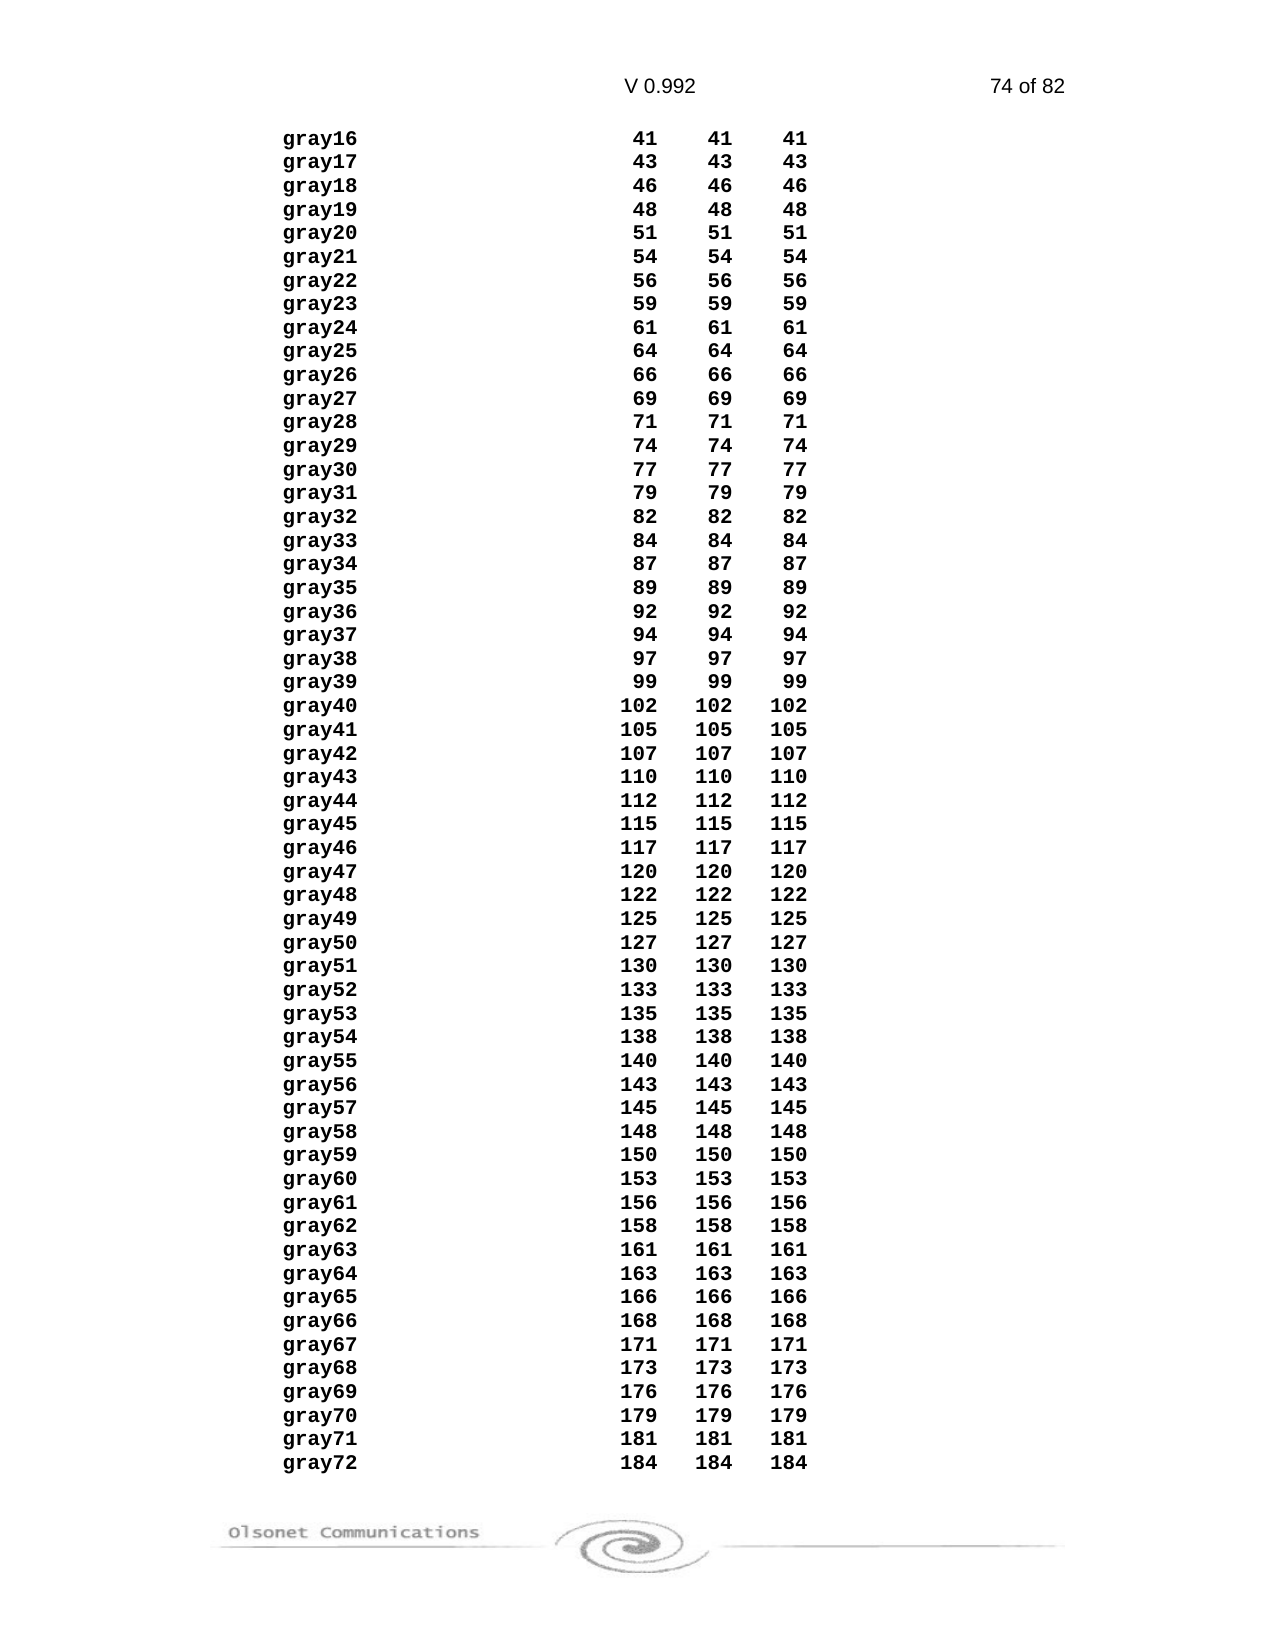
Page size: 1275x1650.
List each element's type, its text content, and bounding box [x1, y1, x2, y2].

text gray63 161 161 161 [282, 1239, 1065, 1263]
text gray58 148 148 148 [282, 1121, 1065, 1144]
text gray35 89 89 89 [282, 577, 1065, 601]
text gray61 156 156 156 [282, 1192, 1065, 1215]
text gray46 117 117 117 [282, 837, 1065, 861]
text gray54 138 138 138 [282, 1026, 1065, 1050]
picture [210, 1504, 1065, 1596]
text gray62 158 158 158 [282, 1215, 1065, 1239]
text gray69 176 176 176 [282, 1381, 1065, 1404]
text gray47 120 120 120 [282, 861, 1065, 884]
text gray38 97 97 97 [282, 648, 1065, 672]
text gray56 143 143 143 [282, 1073, 1065, 1097]
text gray68 173 173 173 [282, 1357, 1065, 1381]
text gray29 74 74 74 [282, 435, 1065, 459]
text gray24 61 61 61 [282, 317, 1065, 341]
text gray43 110 110 110 [282, 766, 1065, 790]
text gray70 179 179 179 [282, 1404, 1065, 1428]
text gray27 69 69 69 [282, 388, 1065, 411]
text gray18 46 46 46 [282, 175, 1065, 199]
text gray41 105 105 105 [282, 719, 1065, 742]
text gray32 82 82 82 [282, 506, 1065, 530]
text gray66 168 168 168 [282, 1310, 1065, 1334]
text gray33 84 84 84 [282, 530, 1065, 553]
text gray72 184 184 184 [282, 1452, 1065, 1476]
text gray50 127 127 127 [282, 932, 1065, 955]
text gray65 166 166 166 [282, 1286, 1065, 1310]
text gray71 181 181 181 [282, 1428, 1065, 1452]
text gray45 115 115 115 [282, 813, 1065, 837]
text gray20 51 51 51 [282, 222, 1065, 246]
text gray21 54 54 54 [282, 246, 1065, 269]
text gray55 140 140 140 [282, 1050, 1065, 1073]
text gray48 122 122 122 [282, 884, 1065, 908]
text gray60 153 153 153 [282, 1168, 1065, 1192]
text gray49 125 125 125 [282, 908, 1065, 932]
text gray16 41 41 41 [282, 128, 1065, 151]
text gray52 133 133 133 [282, 979, 1065, 1003]
text gray34 87 87 87 [282, 553, 1065, 577]
text gray39 99 99 99 [282, 672, 1065, 695]
text gray17 43 43 43 [282, 151, 1065, 175]
text gray57 145 145 145 [282, 1097, 1065, 1121]
text gray40 102 102 102 [282, 695, 1065, 719]
text gray26 66 66 66 [282, 364, 1065, 388]
text gray25 64 64 64 [282, 341, 1065, 364]
text gray22 56 56 56 [282, 269, 1065, 293]
text gray67 171 171 171 [282, 1334, 1065, 1357]
text gray53 135 135 135 [282, 1003, 1065, 1026]
text gray30 77 77 77 [282, 459, 1065, 482]
text gray42 107 107 107 [282, 742, 1065, 766]
text gray19 48 48 48 [282, 199, 1065, 222]
text gray59 150 150 150 [282, 1144, 1065, 1168]
text gray31 79 79 79 [282, 482, 1065, 506]
text gray64 163 163 163 [282, 1263, 1065, 1286]
text gray37 94 94 94 [282, 624, 1065, 648]
text gray23 59 59 59 [282, 293, 1065, 317]
text gray28 71 71 71 [282, 411, 1065, 435]
text gray44 112 112 112 [282, 790, 1065, 813]
text gray51 130 130 130 [282, 955, 1065, 979]
text gray36 92 92 92 [282, 601, 1065, 624]
